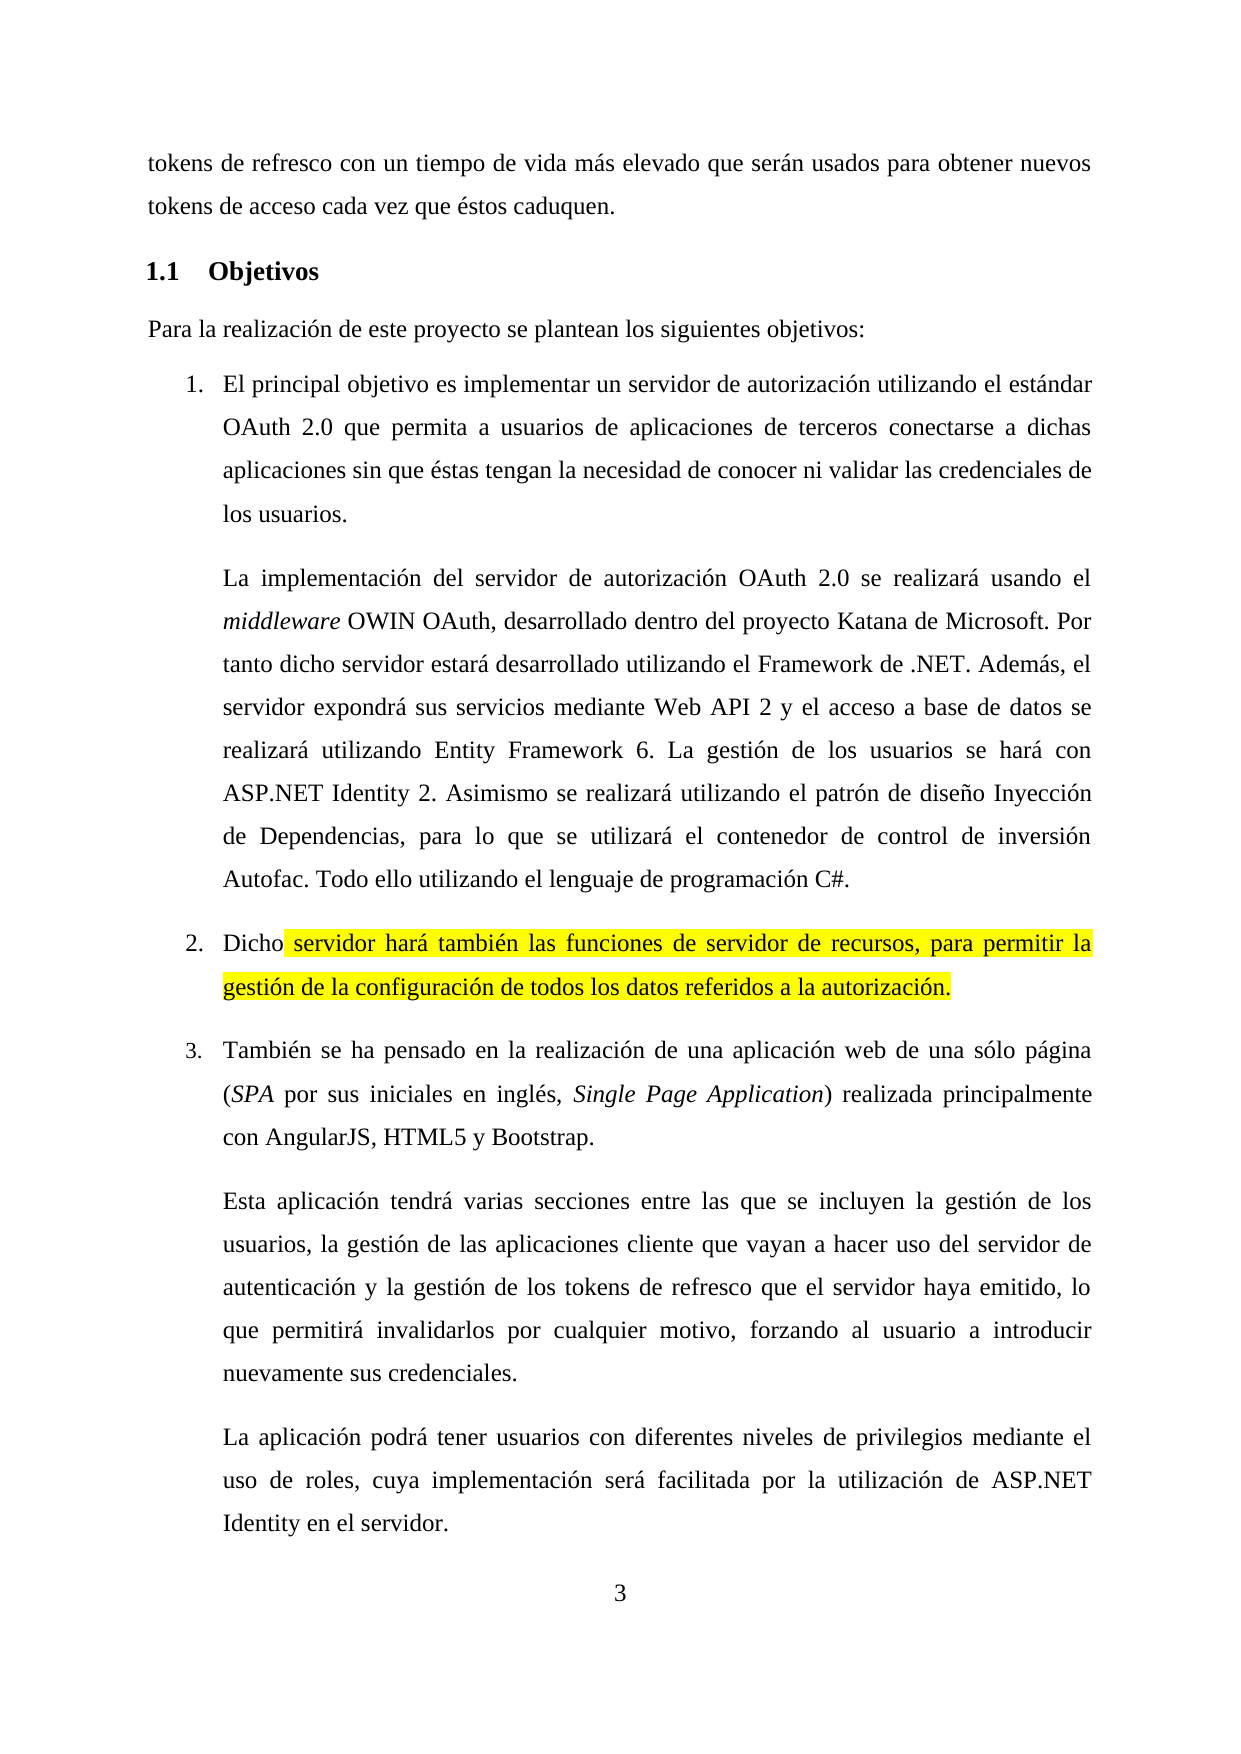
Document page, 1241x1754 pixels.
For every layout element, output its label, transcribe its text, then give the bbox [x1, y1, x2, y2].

list Dicho servidor hará también las funciones de servidor de recursos, para permitir la gestión de la configuración de todos los datos referidos a la autorización. [185, 928, 1093, 1000]
list El principal objetivo es implementar un servidor de autorización utilizando el estándar OAuth 2.0 que permita a usuarios de aplicaciones de terceros conectarse a dichas aplicaciones sin que éstas tengan la necesidad de conocer ni validar las credenciales de los usuarios. [185, 369, 1093, 527]
list Esta aplicación tendrá varias secciones entre las que se incluyen la gestión de los usuarios, la gestión de las aplicaciones cliente que vayan a hacer uso del servidor de autenticación y la gestión de los tokens de refresco que el servidor haya emitido, lo que permitirá invalidarlos por cualquier motivo, forzando al usuario a introducir nuevamente sus credenciales. [185, 1186, 1093, 1387]
text Para la realización de este proyecto se plantean los siguientes objetivos: [148, 314, 1093, 342]
text tokens de refresco con un tiempo de vida más elevado que serán usados para obtener nuevos tokens de acceso cada vez que éstos caduquen. [148, 148, 1093, 219]
subtitle Objetivos [139, 255, 1093, 286]
list La implementación del servidor de autorización OAuth 2.0 se realizará usando el middleware OWIN OAuth, desarrollado dentro del proyecto Katana de Microsoft. Por tanto dicho servidor estará desarrollado utilizando el Framework de .NET. Además, el servidor expondrá sus servicios mediante Web API 2 y el acceso a base de datos se realizará utilizando Entity Framework 6. La gestión de los usuarios se hará con ASP.NET Identity 2. Asimismo se realizará utilizando el patrón de diseño Inyección de Dependencias, para lo que se utilizará el contenedor de control de inversión Autofac. Todo ello utilizando el lenguaje de programación C#. [185, 563, 1093, 893]
list También se ha pensado en la realización de una aplicación web de una sólo página (SPA por sus iniciales en inglés, Single Page Application) realizada principalmente con AngularJS, HTML5 y Bootstrap. [185, 1036, 1093, 1151]
list La aplicación podrá tener usuarios con diferentes niveles de privilegios mediante el uso de roles, cuya implementación será facilitada por la utilización de ASP.NET Identity en el servidor. [185, 1422, 1093, 1537]
